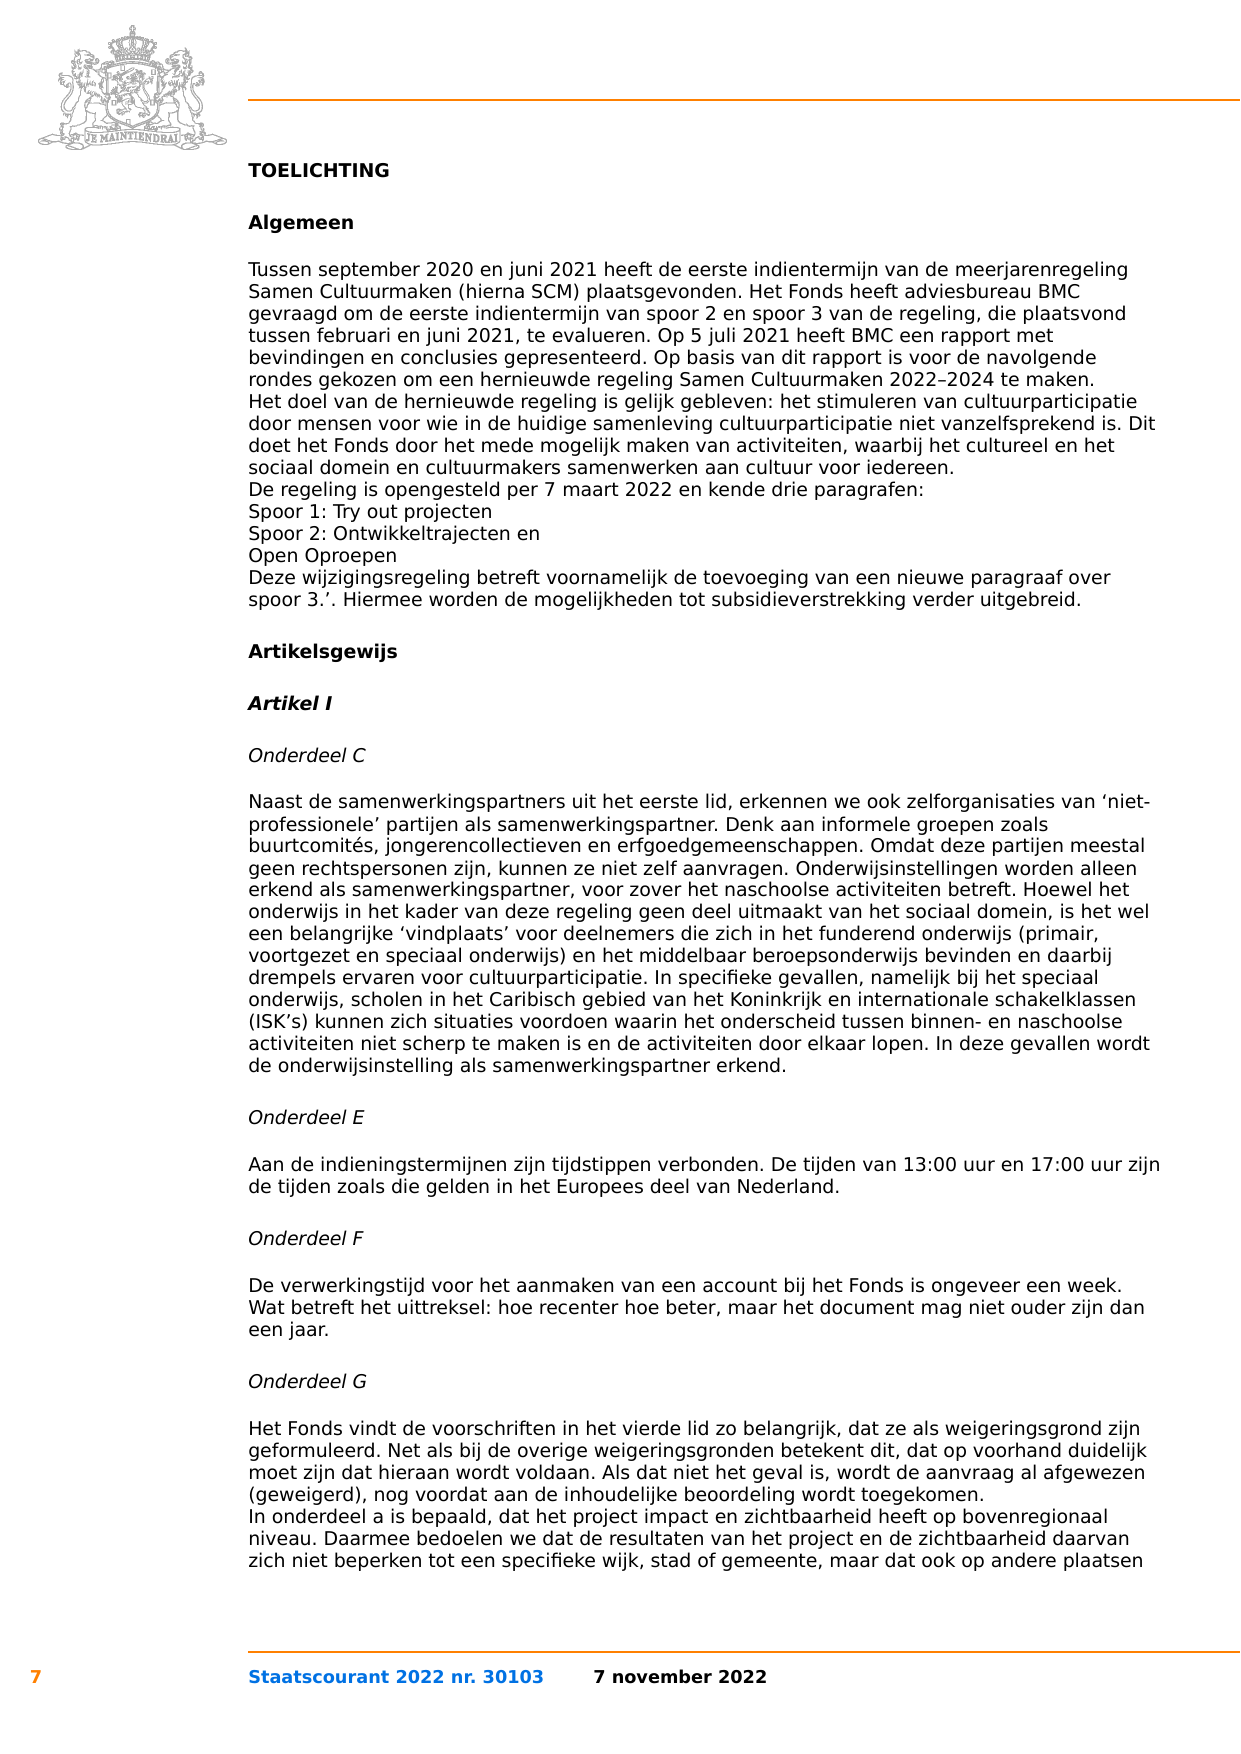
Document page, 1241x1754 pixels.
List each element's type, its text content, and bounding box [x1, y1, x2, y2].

text Open Oproepen [248, 544, 1163, 567]
text Naast de samenwerkingspartners uit het eerste lid, erkennen we ook zelforganisaties van ‘niet-professionele’ partijen als samenwerkingspartner. Denk aan informele groepen zoals buurtcomités, jongerencollectieven en erfgoedgemeenschappen. Omdat deze partijen meestal geen rechtspersonen zijn, kunnen ze niet zelf aanvragen. Onderwijsinstellingen worden alleen erkend als samenwerkingspartner, voor zover het naschoolse activiteiten betreft. Hoewel het onderwijs in het kader van deze regeling geen deel uitmaakt van het sociaal domein, is het wel een belangrijke ‘vindplaats’ voor deelnemers die zich in het funderend onderwijs (primair, voortgezet en speciaal onderwijs) en het middelbaar beroepsonderwijs bevinden en daarbij drempels ervaren voor cultuurparticipatie. In specifieke gevallen, namelijk bij het speciaal onderwijs, scholen in het Caribisch gebied van het Koninkrijk en internationale schakelklassen (ISK’s) kunnen zich situaties voordoen waarin het onderscheid tussen binnen- en naschoolse activiteiten niet scherp te maken is en de activiteiten door elkaar lopen. In deze gevallen wordt de onderwijsinstelling als samenwerkingspartner erkend. [248, 791, 1163, 1077]
text Tussen september 2020 en juni 2021 heeft de eerste indientermijn van de meerjarenregeling Samen Cultuurmaken (hierna SCM) plaatsgevonden. Het Fonds heeft adviesbureau BMC gevraagd om de eerste indientermijn van spoor 2 en spoor 3 van de regeling, die plaatsvond tussen februari en juni 2021, te evalueren. Op 5 juli 2021 heeft BMC een rapport met bevindingen en conclusies gepresenteerd. Op basis van dit rapport is voor de navolgende rondes gekozen om een hernieuwde regeling Samen Cultuurmaken 2022–2024 te maken. [248, 259, 1163, 391]
text Spoor 2: Ontwikkeltrajecten en [248, 523, 1163, 544]
subtitle Artikel I [248, 692, 1163, 714]
text De verwerkingstijd voor het aanmaken van een account bij het Fonds is ongeveer een week. [248, 1275, 1163, 1297]
subtitle Artikelsgewijs [248, 641, 1163, 662]
text Deze wijzigingsregeling betreft voornamelijk de toevoeging van een nieuwe paragraaf over spoor 3.’. Hiermee worden de mogelijkheden tot subsidieverstrekking verder uitgebreid. [248, 567, 1163, 611]
text Wat betreft het uittreksel: hoe recenter hoe beter, maar het document mag niet ouder zijn dan een jaar. [248, 1297, 1163, 1341]
subtitle TOELICHTING [248, 160, 1163, 182]
subtitle Onderdeel F [248, 1228, 1163, 1250]
text In onderdeel a is bepaald, dat het project impact en zichtbaarheid heeft op bovenregionaal niveau. Daarmee bedoelen we dat de resultaten van het project en de zichtbaarheid daarvan zich niet beperken tot een specifieke wijk, stad of gemeente, maar dat ook op andere plaatsen [248, 1506, 1163, 1572]
subtitle Algemeen [248, 212, 1163, 234]
picture [38, 25, 227, 150]
text De regeling is opengesteld per 7 maart 2022 en kende drie paragrafen: [248, 479, 1163, 501]
subtitle Onderdeel C [248, 744, 1163, 766]
text Het doel van de hernieuwde regeling is gelijk gebleven: het stimuleren van cultuurparticipatie door mensen voor wie in de huidige samenleving cultuurparticipatie niet vanzelfsprekend is. Dit doet het Fonds door het mede mogelijk maken van activiteiten, waarbij het cultureel en het sociaal domein en cultuurmakers samenwerken aan cultuur voor iedereen. [248, 391, 1163, 479]
subtitle Onderdeel E [248, 1107, 1163, 1129]
text Het Fonds vindt de voorschriften in het vierde lid zo belangrijk, dat ze als weigeringsgrond zijn geformuleerd. Net als bij de overige weigeringsgronden betekent dit, dat op voorhand duidelijk moet zijn dat hieraan wordt voldaan. Als dat niet het geval is, wordt de aanvraag al afgewezen (geweigerd), nog voordat aan de inhoudelijke beoordeling wordt toegekomen. [248, 1418, 1163, 1506]
text Spoor 1: Try out projecten [248, 501, 1163, 523]
text Aan de indieningstermijnen zijn tijdstippen verbonden. De tijden van 13:00 uur en 17:00 uur zijn de tijden zoals die gelden in het Europees deel van Nederland. [248, 1154, 1163, 1198]
subtitle Onderdeel G [248, 1371, 1163, 1393]
